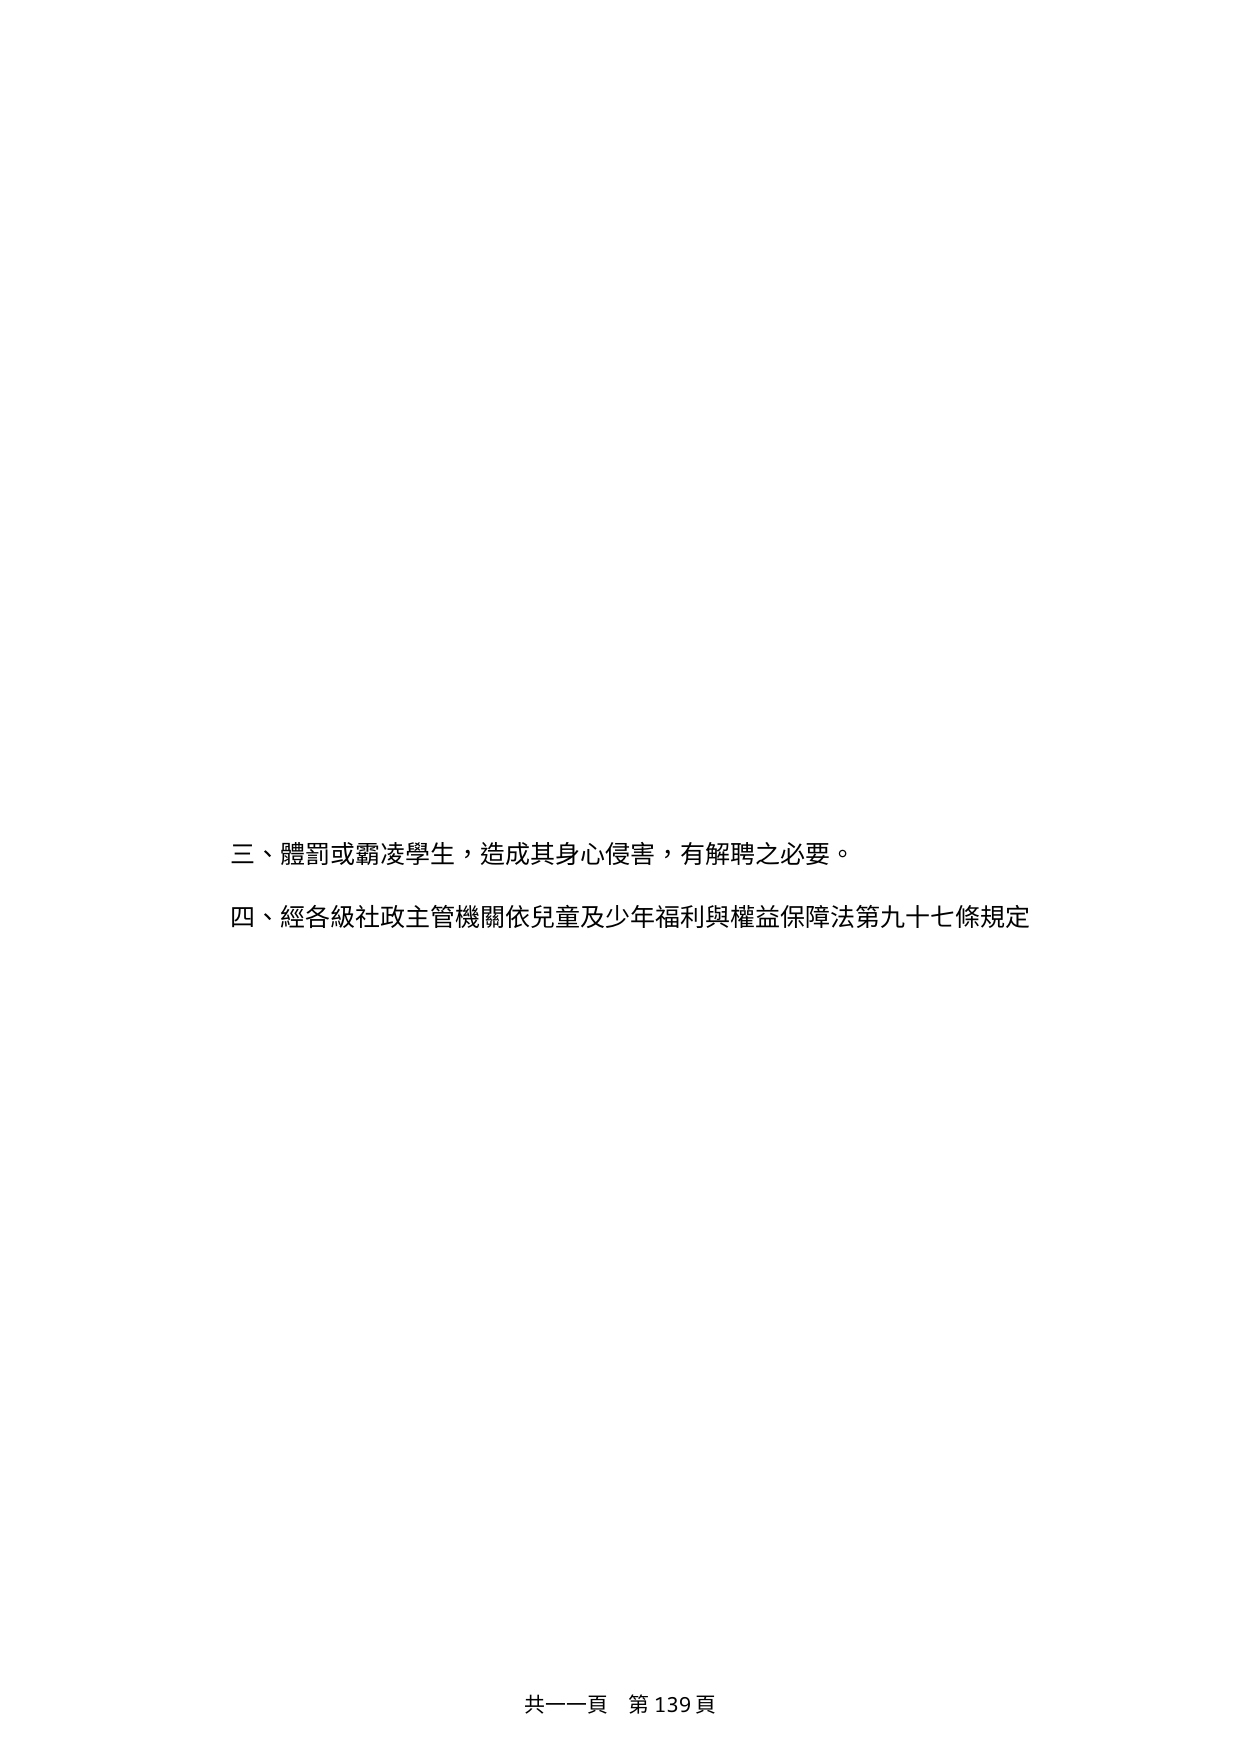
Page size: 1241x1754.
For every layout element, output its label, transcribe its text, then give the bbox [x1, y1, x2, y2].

text 四、經各級社政主管機關依兒童及少年福利與權益保障法第九十七條規定 [118, 874, 1122, 936]
text 三、體罰或霸凌學生，造成其身心侵害，有解聘之必要。 [118, 811, 1122, 874]
